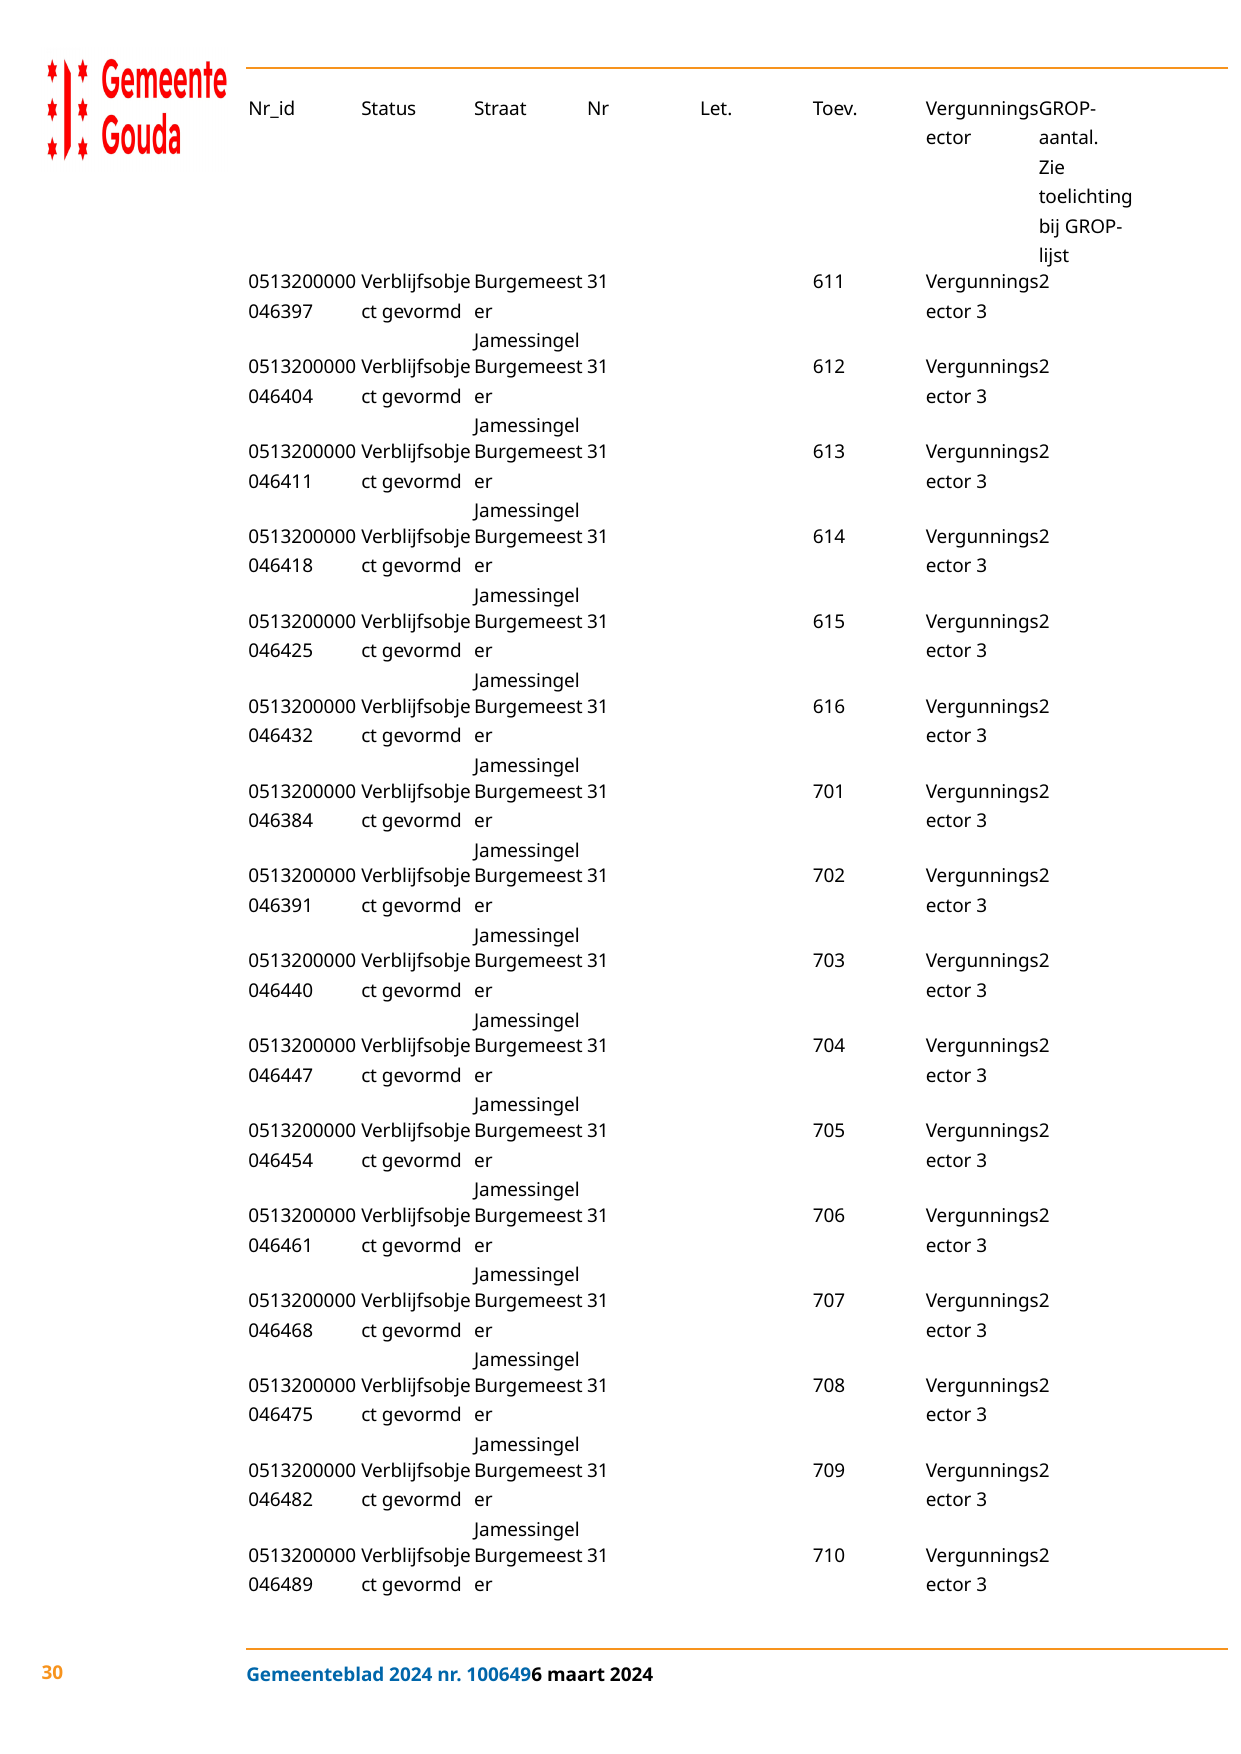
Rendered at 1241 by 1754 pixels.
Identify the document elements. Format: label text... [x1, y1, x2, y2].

table_cell Verblijfsobject gevormd [361, 1457, 474, 1542]
table_cell 2 [1039, 1033, 1152, 1117]
table_cell [700, 523, 813, 608]
table_cell 709 [813, 1457, 926, 1542]
table_header Vergunningsector [926, 95, 1038, 268]
table_cell Vergunningsector 3 [926, 863, 1038, 948]
table_cell 2 [1039, 1542, 1152, 1597]
table_cell [700, 1287, 813, 1372]
table_cell Verblijfsobject gevormd [361, 1287, 474, 1372]
table_cell 2 [1039, 863, 1152, 948]
table_cell 31 [587, 948, 700, 1032]
table_cell 707 [813, 1287, 926, 1372]
table_cell Burgemeester Jamessingel [474, 778, 587, 863]
table_cell [700, 1542, 813, 1597]
table_cell Verblijfsobject gevormd [361, 1033, 474, 1117]
table_cell Vergunningsector 3 [926, 948, 1038, 1032]
table_cell 31 [587, 778, 700, 863]
table_cell Vergunningsector 3 [926, 523, 1038, 608]
table_header Let. [700, 95, 813, 268]
table_cell 31 [587, 1542, 700, 1597]
table_cell 2 [1039, 269, 1152, 353]
table_cell [700, 1372, 813, 1457]
table_cell Verblijfsobject gevormd [361, 863, 474, 948]
table_cell Vergunningsector 3 [926, 1287, 1038, 1372]
table_cell 31 [587, 1202, 700, 1287]
table_cell Burgemeester Jamessingel [474, 269, 587, 353]
table_cell Burgemeester Jamessingel [474, 438, 587, 523]
table_cell [700, 1457, 813, 1542]
table_cell [700, 1033, 813, 1117]
table_cell Vergunningsector 3 [926, 1202, 1038, 1287]
table_cell [700, 863, 813, 948]
table_cell 614 [813, 523, 926, 608]
picture [41, 47, 231, 172]
table_cell 2 [1039, 1202, 1152, 1287]
table_cell Vergunningsector 3 [926, 1118, 1038, 1202]
table_cell 615 [813, 608, 926, 693]
table_cell 612 [813, 353, 926, 438]
table_cell [700, 693, 813, 778]
table_header GROP-aantal. Zie toelichting bij GROP-lijst [1039, 95, 1152, 268]
table_cell 706 [813, 1202, 926, 1287]
table_cell [700, 1202, 813, 1287]
table_cell [700, 269, 813, 353]
table_cell Burgemeester Jamessingel [474, 1457, 587, 1542]
table_cell 0513200000046461 [248, 1202, 361, 1287]
table_cell 0513200000046447 [248, 1033, 361, 1117]
table_cell [700, 948, 813, 1032]
table_cell 2 [1039, 948, 1152, 1032]
table_cell Vergunningsector 3 [926, 438, 1038, 523]
table_cell 0513200000046391 [248, 863, 361, 948]
table_cell Vergunningsector 3 [926, 608, 1038, 693]
table_cell 710 [813, 1542, 926, 1597]
table_cell 31 [587, 1287, 700, 1372]
table_cell 611 [813, 269, 926, 353]
table_cell 703 [813, 948, 926, 1032]
table_cell 0513200000046411 [248, 438, 361, 523]
table_cell Verblijfsobject gevormd [361, 1202, 474, 1287]
table_cell 2 [1039, 608, 1152, 693]
table_cell Burgemeester Jamessingel [474, 1202, 587, 1287]
table_cell 0513200000046454 [248, 1118, 361, 1202]
table_cell 31 [587, 269, 700, 353]
table_cell Verblijfsobject gevormd [361, 948, 474, 1032]
table_header Nr [587, 95, 700, 268]
table_cell 31 [587, 353, 700, 438]
table_cell 2 [1039, 693, 1152, 778]
table_cell Vergunningsector 3 [926, 353, 1038, 438]
table_cell 31 [587, 523, 700, 608]
table_cell Burgemeester Jamessingel [474, 1287, 587, 1372]
table_cell Vergunningsector 3 [926, 269, 1038, 353]
table_cell Burgemeester Jamessingel [474, 948, 587, 1032]
table_cell 2 [1039, 1118, 1152, 1202]
table_cell 0513200000046397 [248, 269, 361, 353]
table_cell Burgemeester Jamessingel [474, 863, 587, 948]
table_cell Burgemeester Jamessingel [474, 693, 587, 778]
table_cell 0513200000046468 [248, 1287, 361, 1372]
table_cell 702 [813, 863, 926, 948]
table_cell Verblijfsobject gevormd [361, 269, 474, 353]
table_header Straat [474, 95, 587, 268]
table_cell [700, 353, 813, 438]
table_cell 613 [813, 438, 926, 523]
table_cell 0513200000046418 [248, 523, 361, 608]
table_cell 0513200000046482 [248, 1457, 361, 1542]
table_cell [700, 608, 813, 693]
table_cell 0513200000046475 [248, 1372, 361, 1457]
table_cell Burgemeester Jamessingel [474, 608, 587, 693]
table_cell Vergunningsector 3 [926, 693, 1038, 778]
table_cell 616 [813, 693, 926, 778]
table_cell [700, 778, 813, 863]
table_cell 708 [813, 1372, 926, 1457]
table_cell Vergunningsector 3 [926, 1542, 1038, 1597]
table_header Status [361, 95, 474, 268]
table_cell Verblijfsobject gevormd [361, 1372, 474, 1457]
table_cell [700, 438, 813, 523]
table_cell Verblijfsobject gevormd [361, 523, 474, 608]
table_cell Verblijfsobject gevormd [361, 693, 474, 778]
table_cell Vergunningsector 3 [926, 1372, 1038, 1457]
table_cell 2 [1039, 1457, 1152, 1542]
table_cell 2 [1039, 778, 1152, 863]
table_cell 31 [587, 1372, 700, 1457]
table_header Nr_id [248, 95, 361, 268]
table_cell Burgemeester Jamessingel [474, 1372, 587, 1457]
table_header Toev. [813, 95, 926, 268]
table_cell 2 [1039, 1287, 1152, 1372]
table_cell Vergunningsector 3 [926, 1457, 1038, 1542]
table_cell 31 [587, 693, 700, 778]
table_cell 0513200000046489 [248, 1542, 361, 1597]
table_cell 0513200000046440 [248, 948, 361, 1032]
table_cell 2 [1039, 353, 1152, 438]
table_cell Verblijfsobject gevormd [361, 438, 474, 523]
table_cell Verblijfsobject gevormd [361, 1118, 474, 1202]
table_cell Burgemeester [474, 1542, 587, 1597]
table_cell Verblijfsobject gevormd [361, 608, 474, 693]
table_cell 2 [1039, 1372, 1152, 1457]
table_cell Verblijfsobject gevormd [361, 778, 474, 863]
table_cell 705 [813, 1118, 926, 1202]
table_cell 704 [813, 1033, 926, 1117]
table_cell Verblijfsobject gevormd [361, 353, 474, 438]
table_cell 31 [587, 1118, 700, 1202]
table_cell Burgemeester Jamessingel [474, 1033, 587, 1117]
table_cell 31 [587, 608, 700, 693]
table_cell [700, 1118, 813, 1202]
table_cell 2 [1039, 523, 1152, 608]
table_cell 0513200000046404 [248, 353, 361, 438]
table_cell 0513200000046425 [248, 608, 361, 693]
table_cell 31 [587, 438, 700, 523]
table_cell 31 [587, 1457, 700, 1542]
table_cell 31 [587, 1033, 700, 1117]
table_cell 701 [813, 778, 926, 863]
table_cell Vergunningsector 3 [926, 778, 1038, 863]
table_cell 0513200000046432 [248, 693, 361, 778]
table_cell Burgemeester Jamessingel [474, 353, 587, 438]
table_cell 31 [587, 863, 700, 948]
table_cell Burgemeester Jamessingel [474, 1118, 587, 1202]
table_cell Burgemeester Jamessingel [474, 523, 587, 608]
table_cell 2 [1039, 438, 1152, 523]
table_cell Vergunningsector 3 [926, 1033, 1038, 1117]
table_cell 0513200000046384 [248, 778, 361, 863]
table_cell Verblijfsobject gevormd [361, 1542, 474, 1597]
